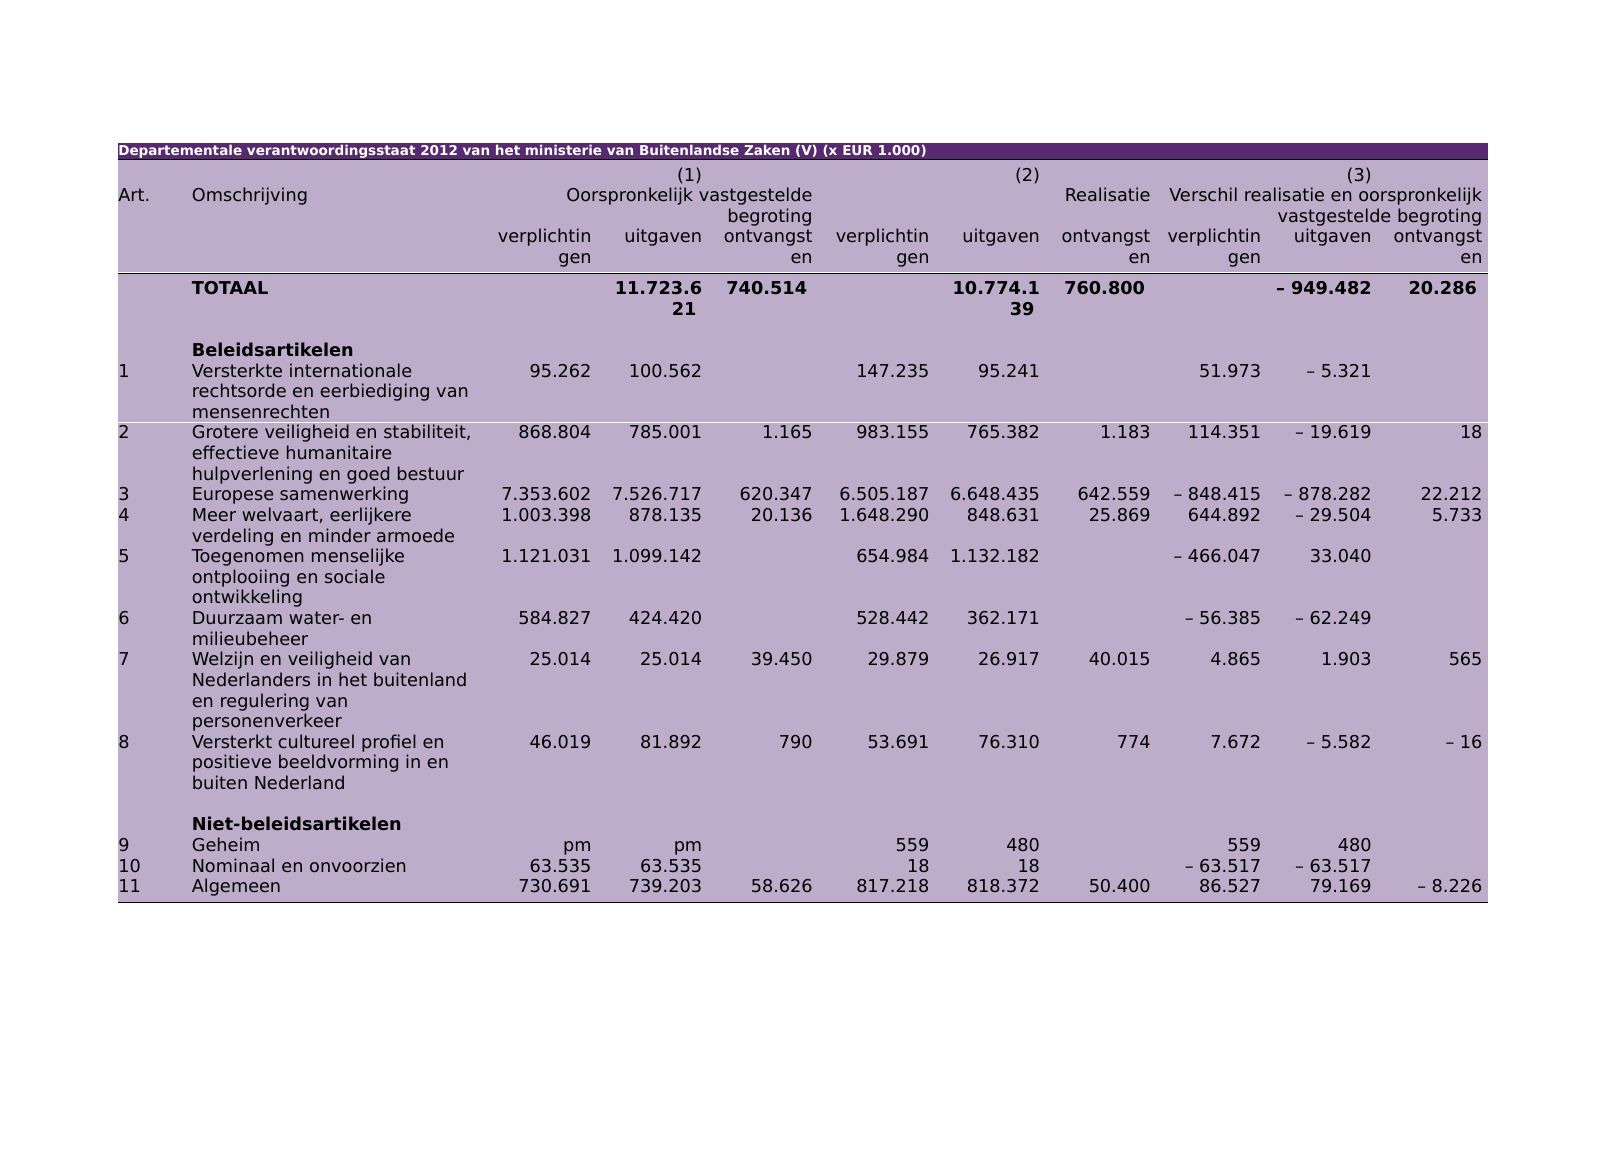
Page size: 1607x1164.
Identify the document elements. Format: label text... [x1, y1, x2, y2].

table_cell 6 [118, 608, 186, 649]
table_cell [1156, 340, 1267, 361]
table_cell [708, 160, 818, 185]
table_cell pm [481, 835, 597, 856]
table_cell [481, 794, 597, 814]
table_cell [597, 340, 708, 361]
table_cell [935, 814, 1046, 835]
table_cell 1.183 [1046, 423, 1156, 484]
table_cell [1156, 319, 1267, 340]
table_cell [935, 340, 1046, 361]
table_cell 878.135 [597, 505, 708, 546]
table_cell 765.382 [935, 423, 1046, 484]
table_cell verplichtingen [481, 226, 597, 272]
table_cell 1.121.031 [481, 546, 597, 608]
table_cell [186, 160, 481, 185]
table_cell [708, 546, 818, 608]
table_cell Meer welvaart, eerlijkere verdeling en minder armoede [186, 505, 481, 546]
table_cell uitgaven [935, 226, 1046, 272]
table_cell Art. [118, 185, 186, 226]
table_cell 39.450 [708, 649, 818, 732]
table_cell 51.973 [1156, 361, 1267, 422]
table_cell [1377, 361, 1488, 422]
table_cell 868.804 [481, 423, 597, 484]
table_cell 1.003.398 [481, 505, 597, 546]
table_cell 559 [818, 835, 935, 856]
table_cell 424.420 [597, 608, 708, 649]
table_cell 26.917 [935, 649, 1046, 732]
table_cell 22.212 [1377, 484, 1488, 505]
table_cell [186, 226, 481, 272]
table_cell 2 [118, 423, 186, 484]
table_cell 7.353.602 [481, 484, 597, 505]
table_cell [1156, 160, 1267, 185]
table_cell ontvangsten [708, 226, 818, 272]
table_cell [481, 274, 597, 319]
table_cell [118, 160, 186, 185]
table_cell 76.310 [935, 732, 1046, 794]
table_cell [708, 835, 818, 856]
table_cell 81.892 [597, 732, 708, 794]
table_cell 46.019 [481, 732, 597, 794]
table_cell (1) [597, 160, 708, 185]
table_cell [708, 361, 818, 422]
table_cell 11 [118, 876, 186, 902]
table_cell [1377, 814, 1488, 835]
table_cell [818, 794, 935, 814]
table_cell 25.014 [597, 649, 708, 732]
table_cell – 63.517 [1156, 856, 1267, 876]
table_cell [708, 319, 818, 340]
table_cell 1.132.182 [935, 546, 1046, 608]
table_cell 817.218 [818, 876, 935, 902]
table_cell Geheim [186, 835, 481, 856]
table_cell [1377, 608, 1488, 649]
table_cell 10.774.139 [935, 274, 1046, 319]
table_cell – 8.226 [1377, 876, 1488, 902]
table_cell [481, 340, 597, 361]
table_cell – 5.582 [1267, 732, 1377, 794]
table_cell verplichtingen [818, 226, 935, 272]
table_cell [818, 814, 935, 835]
table_cell – 19.619 [1267, 423, 1377, 484]
table_cell – 56.385 [1156, 608, 1267, 649]
table_cell Welzijn en veiligheid van Nederlanders in het buitenland en regulering van personenverkeer [186, 649, 481, 732]
table_cell 20.286 [1377, 274, 1488, 319]
table_cell – 949.482 [1267, 274, 1377, 319]
table_cell [1156, 794, 1267, 814]
table_cell [481, 814, 597, 835]
table_cell 480 [1267, 835, 1377, 856]
table_cell 1.903 [1267, 649, 1377, 732]
table_cell [1267, 319, 1377, 340]
table_cell – 848.415 [1156, 484, 1267, 505]
table_cell Omschrijving [186, 185, 481, 226]
table_cell 63.535 [481, 856, 597, 876]
table_cell 50.400 [1046, 876, 1156, 902]
table_cell [1377, 319, 1488, 340]
table_header Departementale verantwoordingsstaat 2012 van het ministerie van Buitenlandse Zaken (V) (x EUR 1.000) [118, 143, 1488, 159]
table_cell 8 [118, 732, 186, 794]
table_cell Niet-beleidsartikelen [186, 814, 481, 835]
table_cell 86.527 [1156, 876, 1267, 902]
table_cell [1377, 794, 1488, 814]
table_cell (2) [935, 160, 1046, 185]
table_cell 1.165 [708, 423, 818, 484]
table_cell 739.203 [597, 876, 708, 902]
table_cell [1046, 814, 1156, 835]
table_cell Oorspronkelijk vastgestelde begroting [481, 185, 818, 226]
table_cell 785.001 [597, 423, 708, 484]
table_cell 7.672 [1156, 732, 1267, 794]
table_cell [935, 319, 1046, 340]
table_cell [1377, 340, 1488, 361]
table_cell [1046, 835, 1156, 856]
table_cell – 62.249 [1267, 608, 1377, 649]
table_cell – 16 [1377, 732, 1488, 794]
table_cell [935, 794, 1046, 814]
table_cell pm [597, 835, 708, 856]
table_cell [708, 814, 818, 835]
table_cell 10 [118, 856, 186, 876]
table_cell [1046, 340, 1156, 361]
table_cell [1267, 814, 1377, 835]
table_cell 18 [818, 856, 935, 876]
table_cell 5 [118, 546, 186, 608]
table_cell 29.879 [818, 649, 935, 732]
table_cell Versterkt cultureel profiel en positieve beeldvorming in en buiten Nederland [186, 732, 481, 794]
table_cell verplichtingen [1156, 226, 1267, 272]
table_cell [1046, 160, 1156, 185]
table_cell 620.347 [708, 484, 818, 505]
table_cell [1377, 856, 1488, 876]
table_cell [1046, 856, 1156, 876]
table_cell ontvangsten [1377, 226, 1488, 272]
table_cell [1377, 835, 1488, 856]
table_cell Algemeen [186, 876, 481, 902]
table_cell 147.235 [818, 361, 935, 422]
table_cell 4 [118, 505, 186, 546]
table_cell [818, 160, 935, 185]
table_cell [1267, 794, 1377, 814]
table_cell 1.099.142 [597, 546, 708, 608]
table_cell [1377, 546, 1488, 608]
table_cell [708, 608, 818, 649]
table_cell 40.015 [1046, 649, 1156, 732]
table_cell 774 [1046, 732, 1156, 794]
table_cell [481, 160, 597, 185]
table_cell Duurzaam water- en milieubeheer [186, 608, 481, 649]
table_cell Nominaal en onvoorzien [186, 856, 481, 876]
table_cell uitgaven [597, 226, 708, 272]
table_cell uitgaven [1267, 226, 1377, 272]
table_cell 53.691 [818, 732, 935, 794]
table_cell Europese samenwerking [186, 484, 481, 505]
table_cell [708, 340, 818, 361]
table_cell [481, 319, 597, 340]
table_cell 79.169 [1267, 876, 1377, 902]
table_cell [118, 274, 186, 319]
table_cell [1046, 608, 1156, 649]
table_cell [1046, 319, 1156, 340]
table_cell [118, 319, 186, 340]
table_cell [186, 319, 481, 340]
table_cell – 878.282 [1267, 484, 1377, 505]
table_cell 95.241 [935, 361, 1046, 422]
table_cell [1046, 546, 1156, 608]
table_cell 730.691 [481, 876, 597, 902]
table_cell 642.559 [1046, 484, 1156, 505]
table_cell Grotere veiligheid en stabiliteit, effectieve humanitaire hulpverlening en goed bestuur [186, 423, 481, 484]
table_cell 790 [708, 732, 818, 794]
table_cell Verschil realisatie en oorspronkelijk vastgestelde begroting [1156, 185, 1488, 226]
table_cell 33.040 [1267, 546, 1377, 608]
table_cell – 5.321 [1267, 361, 1377, 422]
table_cell 480 [935, 835, 1046, 856]
table_cell [118, 340, 186, 361]
table_cell 18 [1377, 423, 1488, 484]
table_cell 63.535 [597, 856, 708, 876]
table_cell – 63.517 [1267, 856, 1377, 876]
table_cell TOTAAL [186, 274, 481, 319]
table_cell [1156, 814, 1267, 835]
table_cell 9 [118, 835, 186, 856]
table_cell 644.892 [1156, 505, 1267, 546]
table_cell 983.155 [818, 423, 935, 484]
table_cell 565 [1377, 649, 1488, 732]
table_cell ontvangsten [1046, 226, 1156, 272]
table_cell [118, 814, 186, 835]
table_cell 25.869 [1046, 505, 1156, 546]
table_cell [1267, 340, 1377, 361]
table_cell – 466.047 [1156, 546, 1267, 608]
table_cell Realisatie [818, 185, 1156, 226]
table_cell 95.262 [481, 361, 597, 422]
table_cell 100.562 [597, 361, 708, 422]
table_cell [818, 274, 935, 319]
table_cell 11.723.621 [597, 274, 708, 319]
table_cell [597, 794, 708, 814]
table_cell 114.351 [1156, 423, 1267, 484]
table_cell 362.171 [935, 608, 1046, 649]
table_cell [1156, 274, 1267, 319]
table_cell [597, 814, 708, 835]
table_cell Toegenomen menselijke ontplooiing en sociale ontwikkeling [186, 546, 481, 608]
table_cell [1046, 361, 1156, 422]
table_cell [818, 340, 935, 361]
table_cell 818.372 [935, 876, 1046, 902]
table_cell [1377, 160, 1488, 185]
table_cell 7 [118, 649, 186, 732]
table_cell 848.631 [935, 505, 1046, 546]
table_cell 1.648.290 [818, 505, 935, 546]
table_cell [118, 794, 186, 814]
table_cell [708, 794, 818, 814]
table_cell [708, 856, 818, 876]
table_cell [1046, 794, 1156, 814]
table_cell 20.136 [708, 505, 818, 546]
table_cell 740.514 [708, 274, 818, 319]
table_cell [597, 319, 708, 340]
table_cell 18 [935, 856, 1046, 876]
table_cell 584.827 [481, 608, 597, 649]
table_cell Versterkte internationale rechtsorde en eerbiediging van mensenrechten [186, 361, 481, 422]
table_cell 5.733 [1377, 505, 1488, 546]
table_cell 25.014 [481, 649, 597, 732]
table_cell (3) [1267, 160, 1377, 185]
table_cell 528.442 [818, 608, 935, 649]
table_cell 58.626 [708, 876, 818, 902]
table_cell 6.505.187 [818, 484, 935, 505]
table_cell 3 [118, 484, 186, 505]
table_cell [186, 794, 481, 814]
table_cell 7.526.717 [597, 484, 708, 505]
table_cell 4.865 [1156, 649, 1267, 732]
table_cell Beleidsartikelen [186, 340, 481, 361]
table_cell 1 [118, 361, 186, 422]
table_cell [118, 226, 186, 272]
table_cell [818, 319, 935, 340]
table_cell – 29.504 [1267, 505, 1377, 546]
table_cell 654.984 [818, 546, 935, 608]
table_cell 6.648.435 [935, 484, 1046, 505]
table_cell 760.800 [1046, 274, 1156, 319]
table_cell 559 [1156, 835, 1267, 856]
